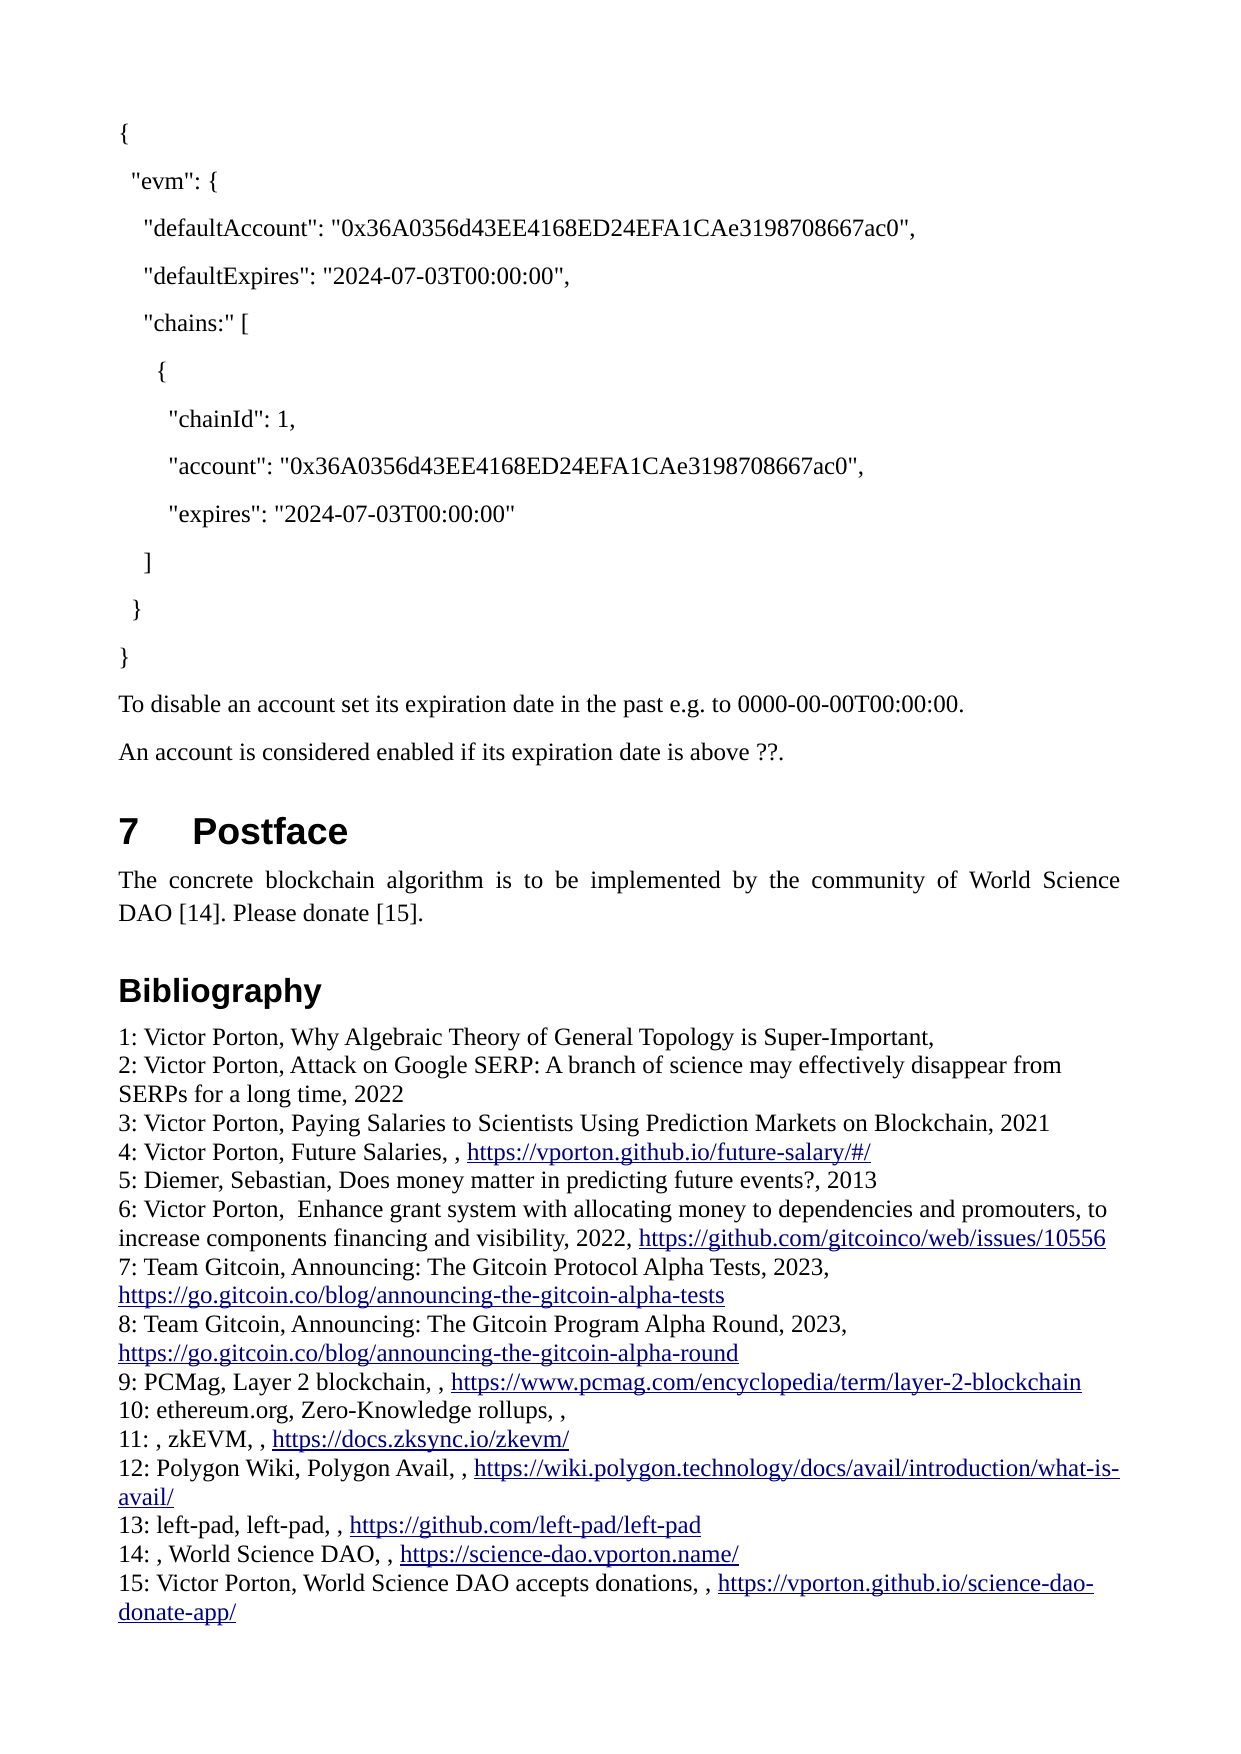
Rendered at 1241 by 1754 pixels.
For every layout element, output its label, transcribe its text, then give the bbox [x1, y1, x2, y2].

text "evm": { [118, 166, 1122, 194]
text { [118, 118, 1122, 147]
text 10: ethereum.org, Zero-Knowledge rollups, , [118, 1396, 1122, 1424]
subtitle Postface [118, 809, 1122, 853]
text 4: Victor Porton, Future Salaries, , https://vporton.github.io/future-salary/#/ [118, 1137, 1122, 1166]
text "chains:" [ [118, 308, 1122, 337]
text To disable an account set its expiration date in the past e.g. to 0000-00-00T00:00:00. [118, 689, 1122, 718]
subtitle Bibliography [118, 971, 1122, 1009]
text } [118, 642, 1122, 671]
text 9: PCMag, Layer 2 blockchain, , https://www.pcmag.com/encyclopedia/term/layer-2-blockchain [118, 1367, 1122, 1396]
text "defaultExpires": "2024-07-03T00:00:00", [118, 261, 1122, 290]
text } [118, 594, 1122, 623]
text 3: Victor Porton, Paying Salaries to Scientists Using Prediction Markets on Blockchain, 2021 [118, 1108, 1122, 1137]
text ] [118, 547, 1122, 575]
text 5: Diemer, Sebastian, Does money matter in predicting future events?, 2013 [118, 1166, 1122, 1194]
text 1: Victor Porton, Why Algebraic Theory of General Topology is Super-Important, [118, 1022, 1122, 1051]
text { [118, 356, 1122, 385]
text 11: , zkEVM, , https://docs.zksync.io/zkevm/ [118, 1424, 1122, 1453]
text 7: Team Gitcoin, Announcing: The Gitcoin Protocol Alpha Tests, 2023, https://go.gitcoin.co/blog/announcing-the-gitcoin-alpha-tests [118, 1252, 1122, 1309]
text 15: Victor Porton, World Science DAO accepts donations, , https://vporton.github.io/science-dao-donate-app/ [118, 1568, 1122, 1626]
text An account is considered enabled if its expiration date is above ??. [118, 737, 1122, 766]
text "account": "0x36A0356d43EE4168ED24EFA1CAe3198708667ac0", [118, 451, 1122, 480]
text "chainId": 1, [118, 404, 1122, 432]
text "expires": "2024-07-03T00:00:00" [118, 499, 1122, 528]
text 8: Team Gitcoin, Announcing: The Gitcoin Program Alpha Round, 2023, https://go.gitcoin.co/blog/announcing-the-gitcoin-alpha-round [118, 1309, 1122, 1367]
text "defaultAccount": "0x36A0356d43EE4168ED24EFA1CAe3198708667ac0", [118, 213, 1122, 242]
text 13: left-pad, left-pad, , https://github.com/left-pad/left-pad [118, 1511, 1122, 1539]
text The concrete blockchain algorithm is to be implemented by the community of World Science DAO [14]. Please donate [15]. [118, 865, 1122, 927]
text 6: Victor Porton, Enhance grant system with allocating money to dependencies and promouters, to increase components financing and visibility, 2022, https://github.com/gitcoinco/web/issues/10556 [118, 1194, 1122, 1252]
text 12: Polygon Wiki, Polygon Avail, , https://wiki.polygon.technology/docs/avail/introduction/what-is-avail/ [118, 1453, 1122, 1511]
text 14: , World Science DAO, , https://science-dao.vporton.name/ [118, 1539, 1122, 1568]
text 2: Victor Porton, Attack on Google SERP: A branch of science may effectively disappear from SERPs for a long time, 2022 [118, 1051, 1122, 1108]
